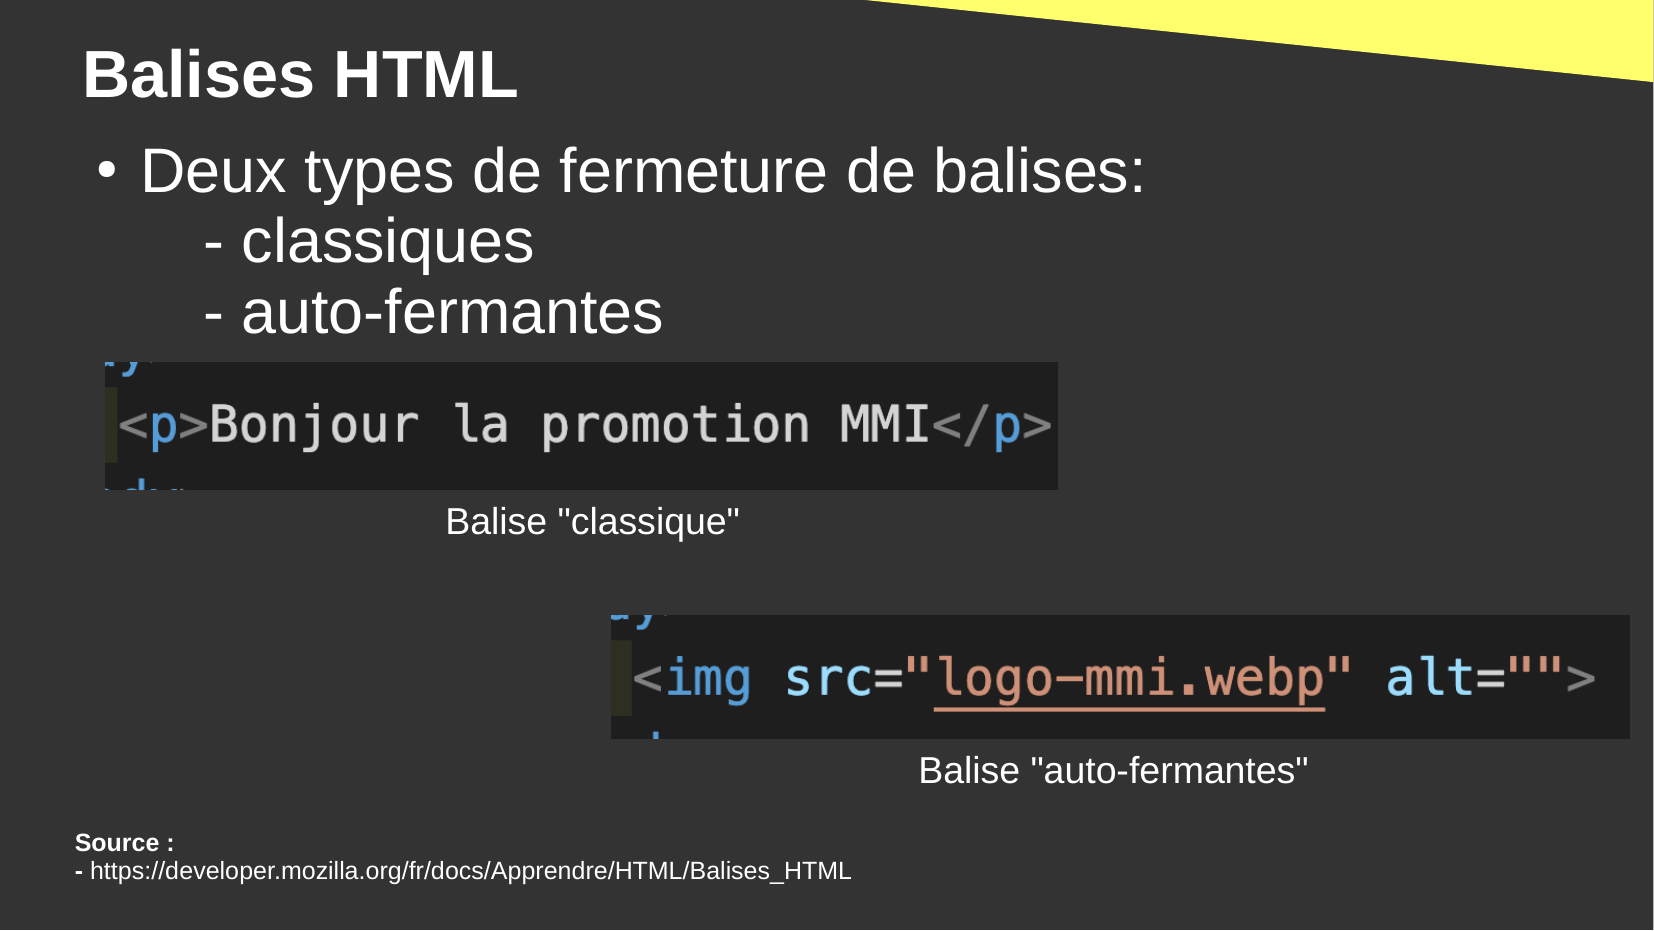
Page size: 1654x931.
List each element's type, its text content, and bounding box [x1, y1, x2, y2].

list Deux types de fermeture de balises: - classiques - auto-fermantes [80, 135, 1569, 349]
picture [105, 362, 1058, 490]
picture [611, 615, 1630, 739]
text_box [865, 0, 1654, 83]
text_box Balise "classique" [398, 493, 787, 573]
title Balises HTML [82, 37, 1571, 114]
text_box Balise "auto-fermantes" [878, 741, 1349, 799]
text_box Source : - https://developer.mozilla.org/fr/docs/Apprendre/HTML/Balises_HTML [59, 821, 1546, 906]
